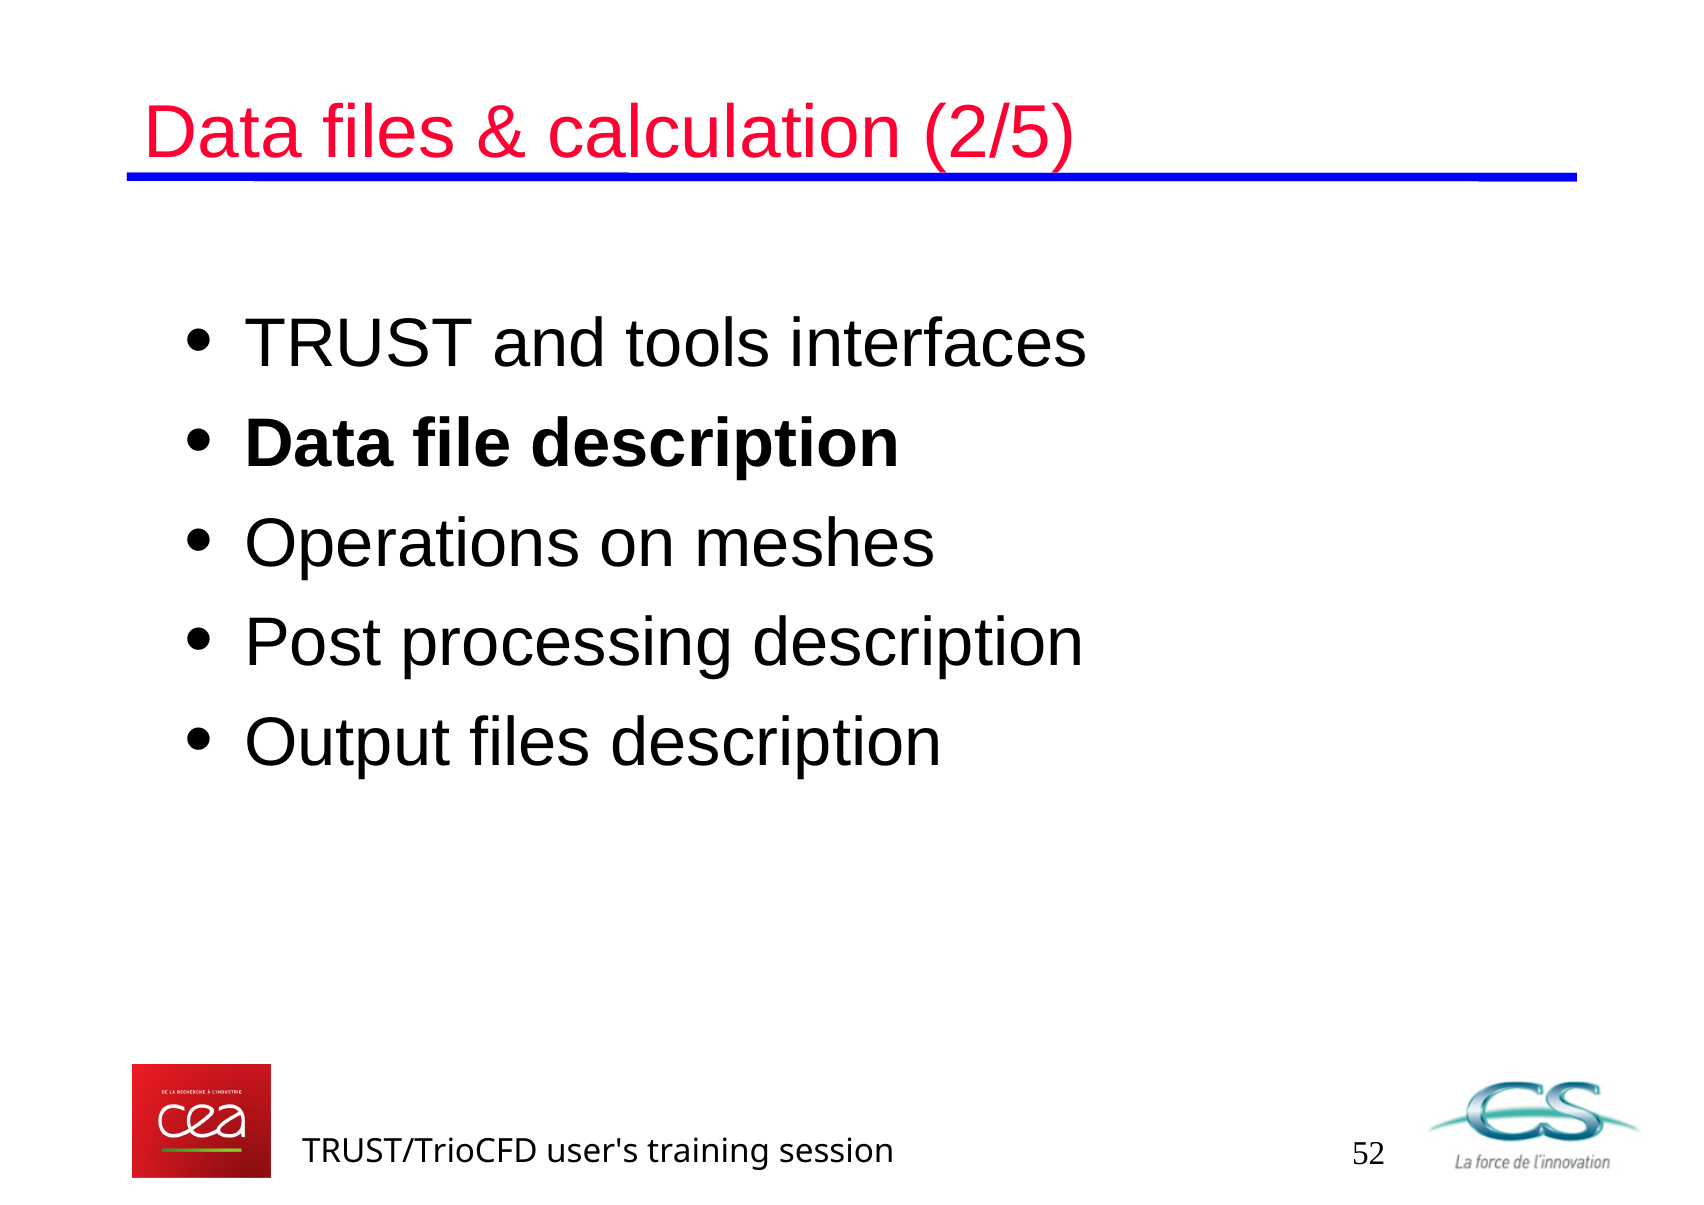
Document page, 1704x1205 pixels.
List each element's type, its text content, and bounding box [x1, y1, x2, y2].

list TRUST and tools interfaces Data file description Operations on meshes Post processing description Output files description [169, 290, 1310, 902]
title Data files & calculation (2/5) [127, 39, 1661, 215]
picture [1423, 1072, 1648, 1179]
picture [132, 1064, 271, 1178]
